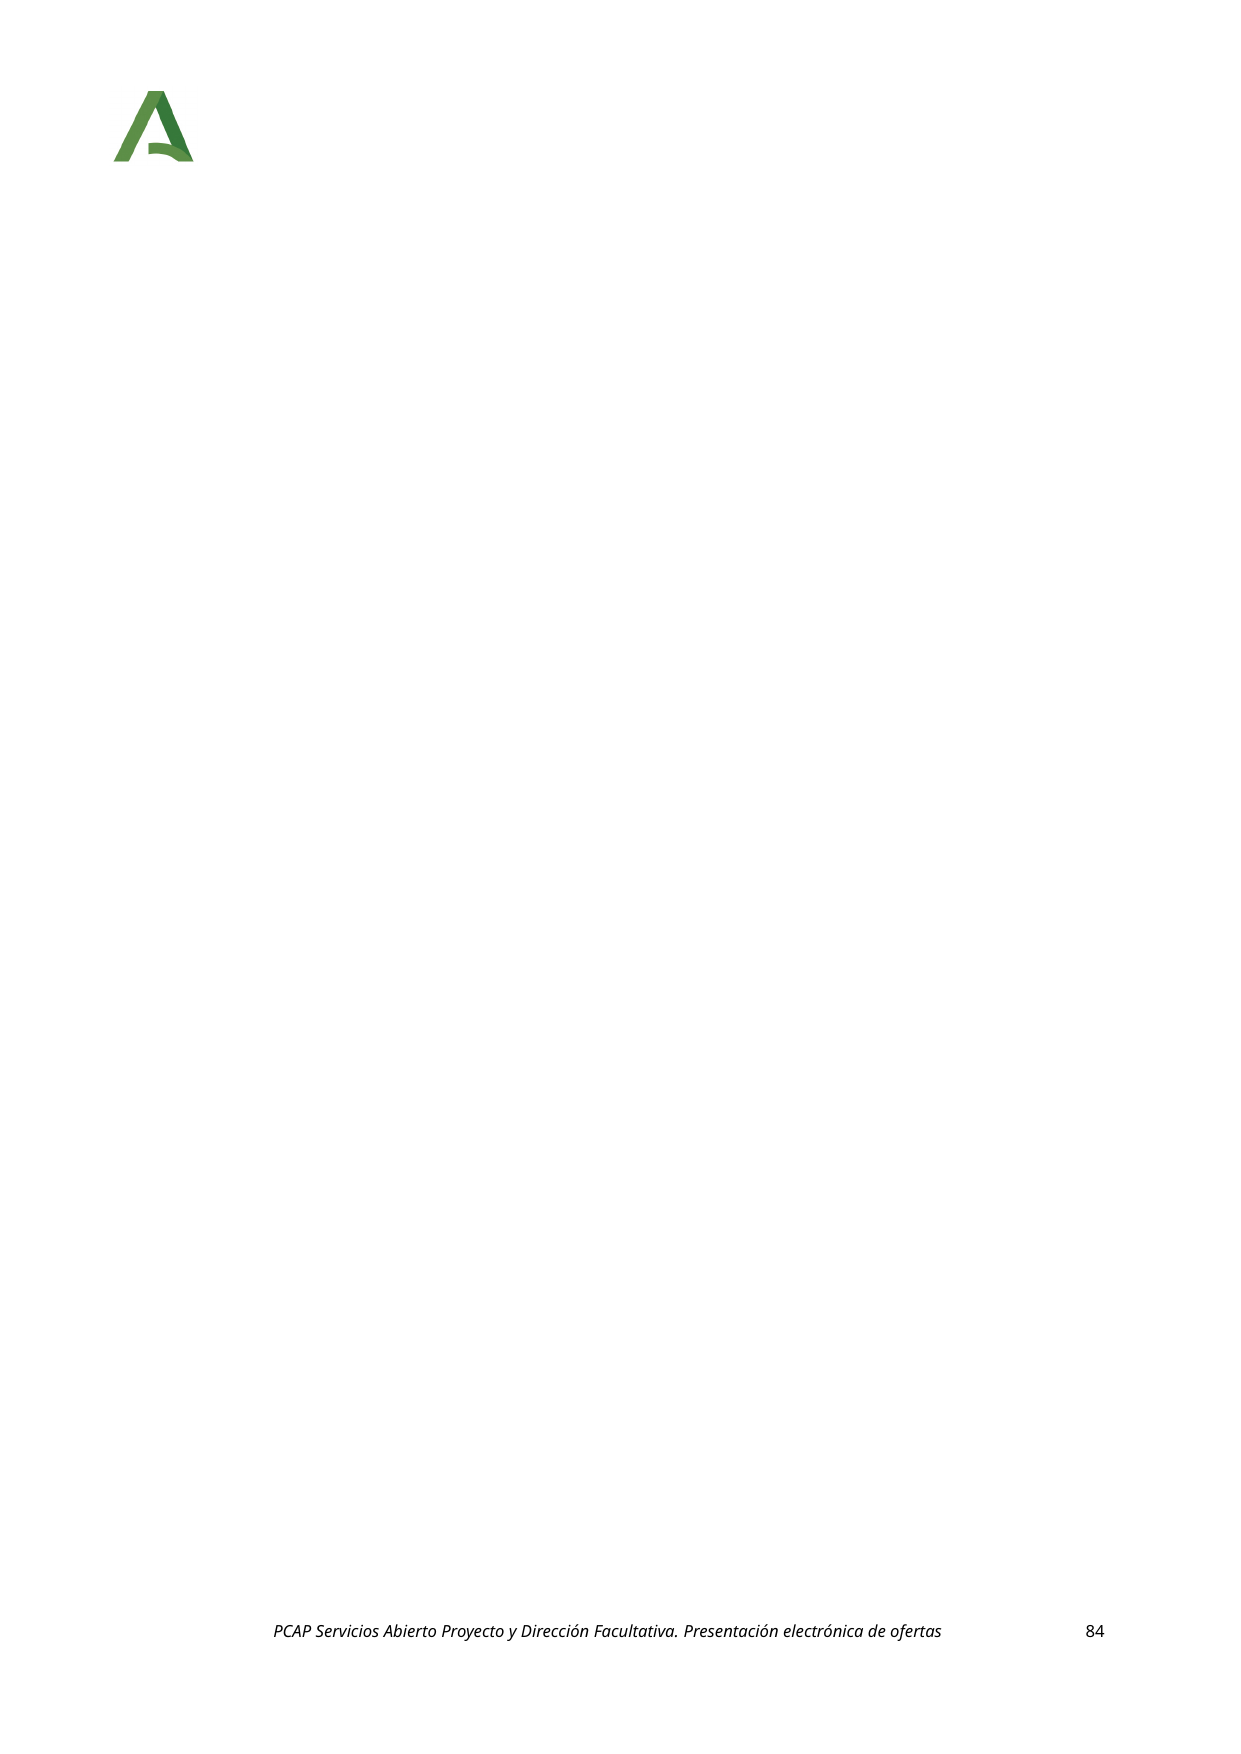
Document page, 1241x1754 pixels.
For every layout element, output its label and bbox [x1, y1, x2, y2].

picture [109, 86, 198, 166]
